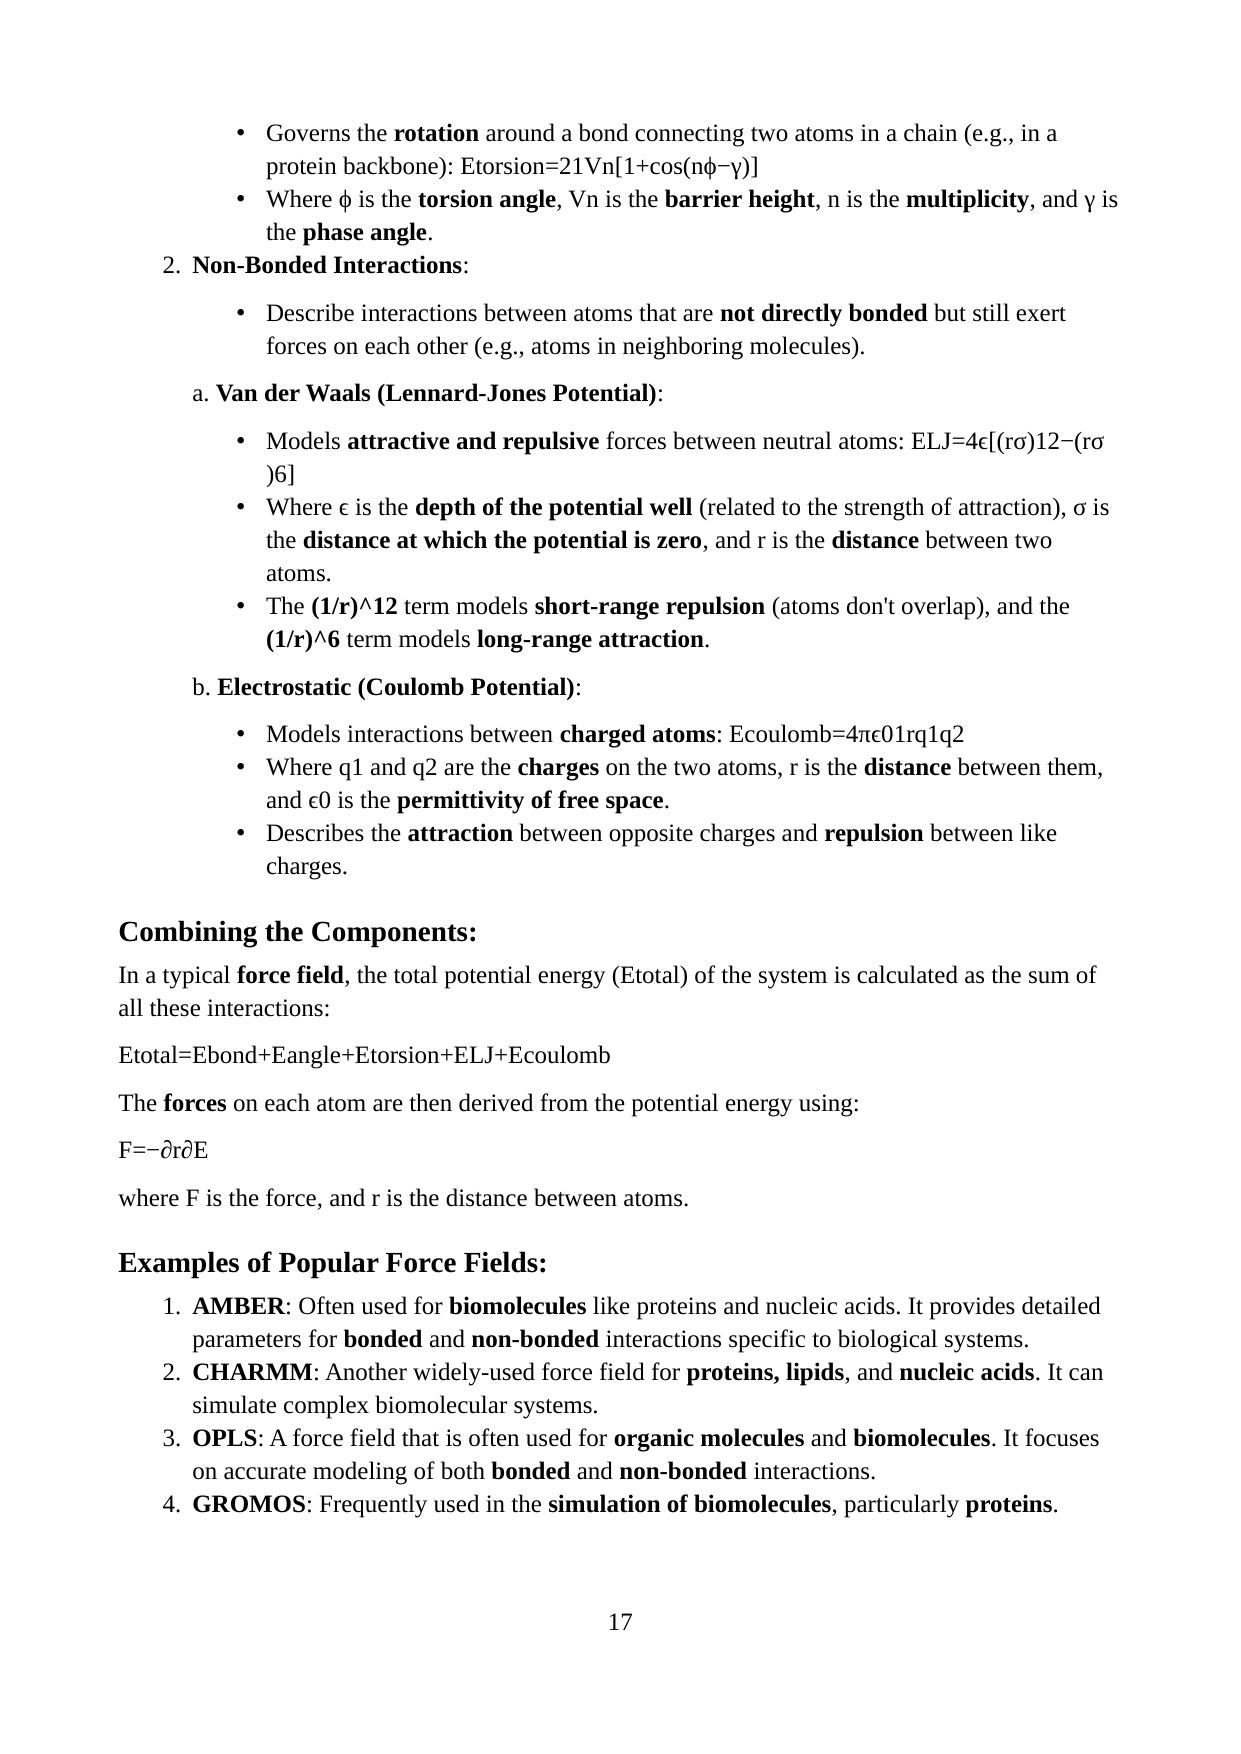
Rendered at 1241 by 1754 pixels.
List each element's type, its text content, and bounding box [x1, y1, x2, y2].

list a. Van der Waals (Lennard-Jones Potential): [162, 378, 1122, 407]
text F=−∂r∂E​ [118, 1136, 1122, 1164]
text In a typical force field, the total potential energy (Etotal​) of the system is calculated as the sum of all these interactions: [118, 960, 1122, 1021]
list Describes the attraction between opposite charges and repulsion between like charges. [236, 818, 1122, 880]
subtitle Combining the Components: [118, 914, 1122, 947]
list CHARMM: Another widely-used force field for proteins, lipids, and nucleic acids. It can simulate complex biomolecular systems. [162, 1357, 1122, 1419]
list GROMOS: Frequently used in the simulation of biomolecules, particularly proteins. [162, 1489, 1122, 1518]
subtitle Examples of Popular Force Fields: [118, 1245, 1122, 1279]
list AMBER: Often used for biomolecules like proteins and nucleic acids. It provides detailed parameters for bonded and non-bonded interactions specific to biological systems. [162, 1291, 1122, 1353]
list The (1/r)^12 term models short-range repulsion (atoms don't overlap), and the (1/r)^6 term models long-range attraction. [236, 591, 1122, 653]
list Models interactions between charged atoms: Ecoulomb​=4πϵ0​1​rq1​q2​​ [236, 719, 1122, 748]
list Models attractive and repulsive forces between neutral atoms: ELJ​=4ϵ[(rσ​)12−(rσ​)6] [236, 426, 1122, 488]
list Governs the rotation around a bond connecting two atoms in a chain (e.g., in a protein backbone): Etorsion​=21​Vn​[1+cos(nϕ−γ)] [236, 118, 1122, 180]
list Where ϵ is the depth of the potential well (related to the strength of attraction), σ is the distance at which the potential is zero, and r is the distance between two atoms. [236, 492, 1122, 587]
text Etotal​=Ebond​+Eangle​+Etorsion​+ELJ​+Ecoulomb​ [118, 1040, 1122, 1069]
list OPLS: A force field that is often used for organic molecules and biomolecules. It focuses on accurate modeling of both bonded and non-bonded interactions. [162, 1423, 1122, 1485]
list Describe interactions between atoms that are not directly bonded but still exert forces on each other (e.g., atoms in neighboring molecules). [236, 298, 1122, 359]
list Where q1​ and q2​ are the charges on the two atoms, r is the distance between them, and ϵ0​ is the permittivity of free space. [236, 752, 1122, 814]
list Non-Bonded Interactions: [162, 250, 1122, 279]
text The forces on each atom are then derived from the potential energy using: [118, 1088, 1122, 1117]
text where F is the force, and r is the distance between atoms. [118, 1183, 1122, 1212]
list b. Electrostatic (Coulomb Potential): [162, 672, 1122, 701]
list Where ϕ is the torsion angle, Vn​ is the barrier height, n is the multiplicity, and γ is the phase angle. [236, 184, 1122, 246]
